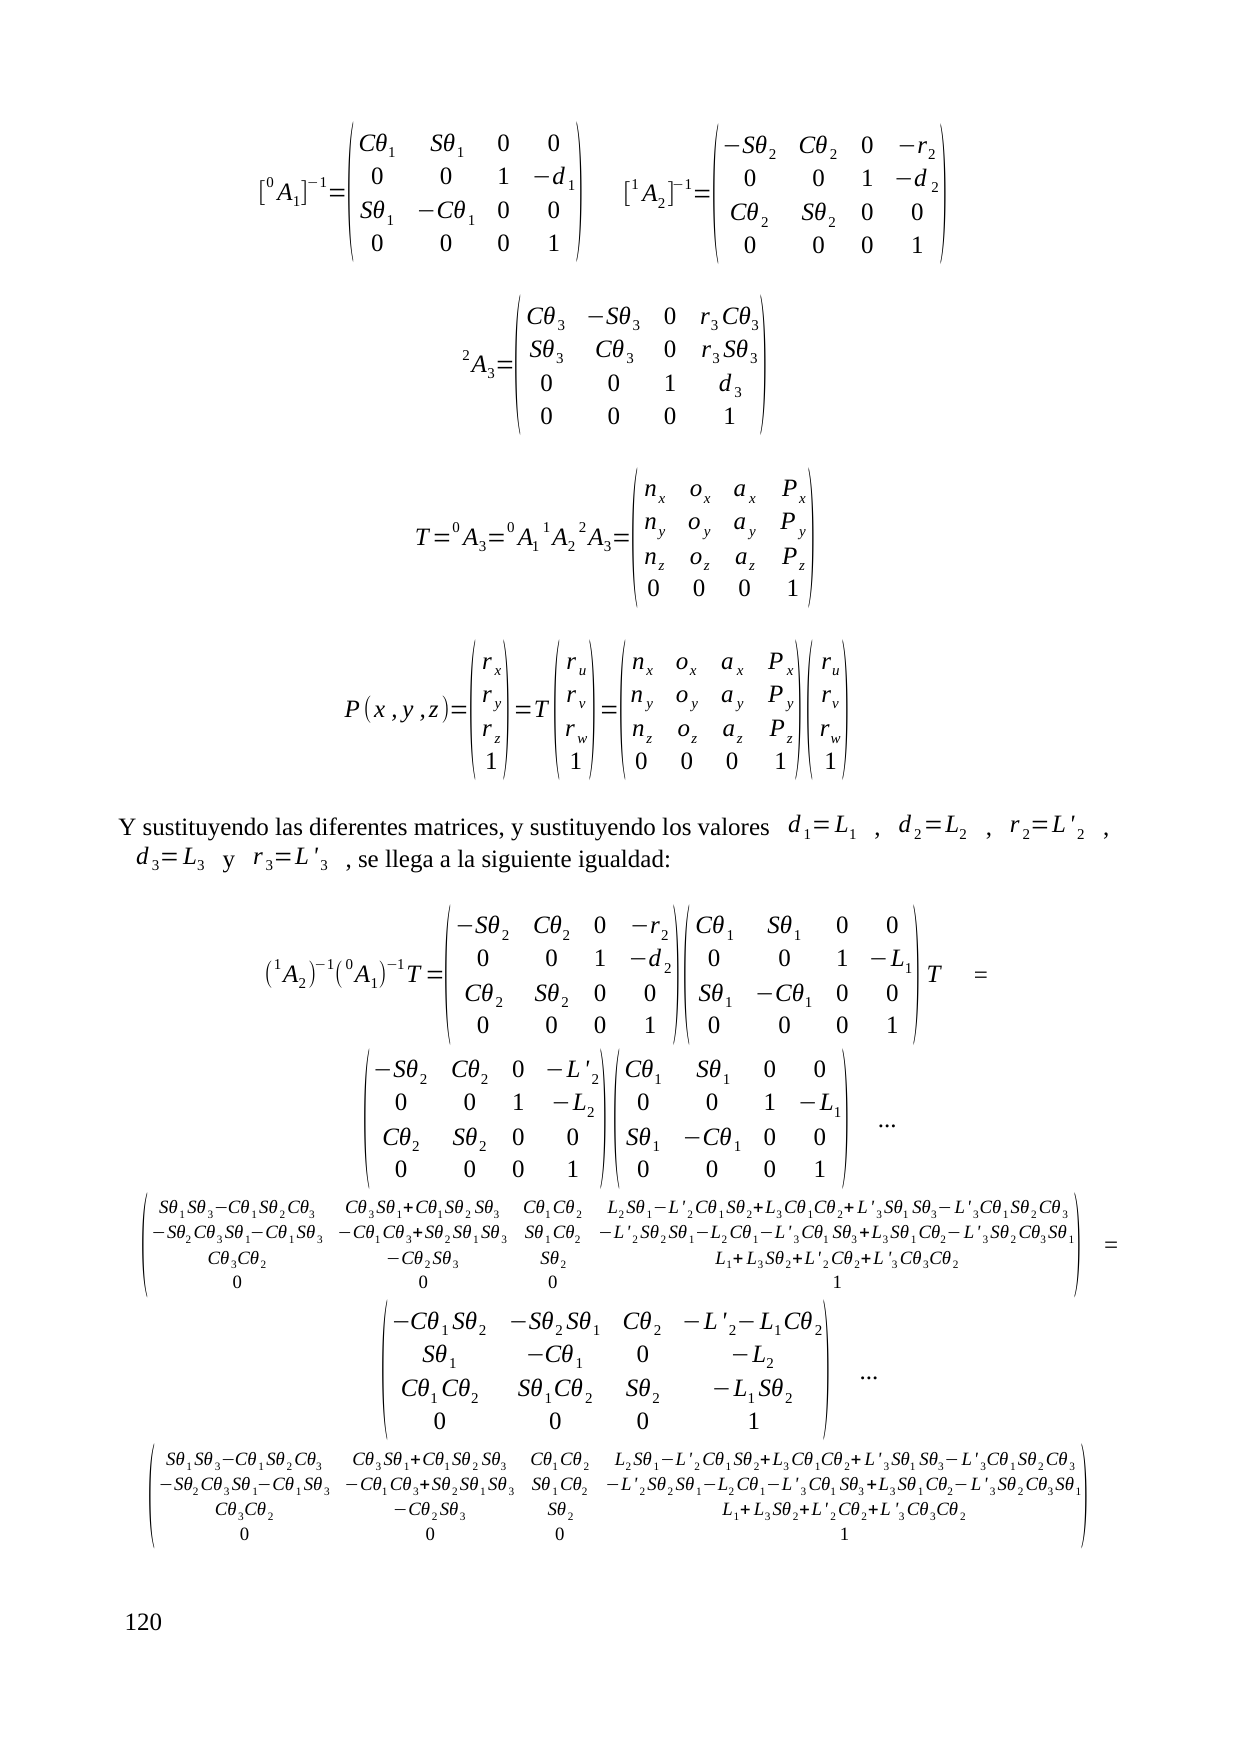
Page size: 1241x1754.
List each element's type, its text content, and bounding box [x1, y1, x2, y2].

text = [118, 1191, 1122, 1298]
text ... [118, 1047, 1122, 1191]
text = [118, 903, 1122, 1047]
text ... [118, 1298, 1122, 1442]
text Y sustituyendo las diferentes matrices, y sustituyendo los valores,,,y, se llega a la siguiente igualdad: [118, 811, 1122, 874]
